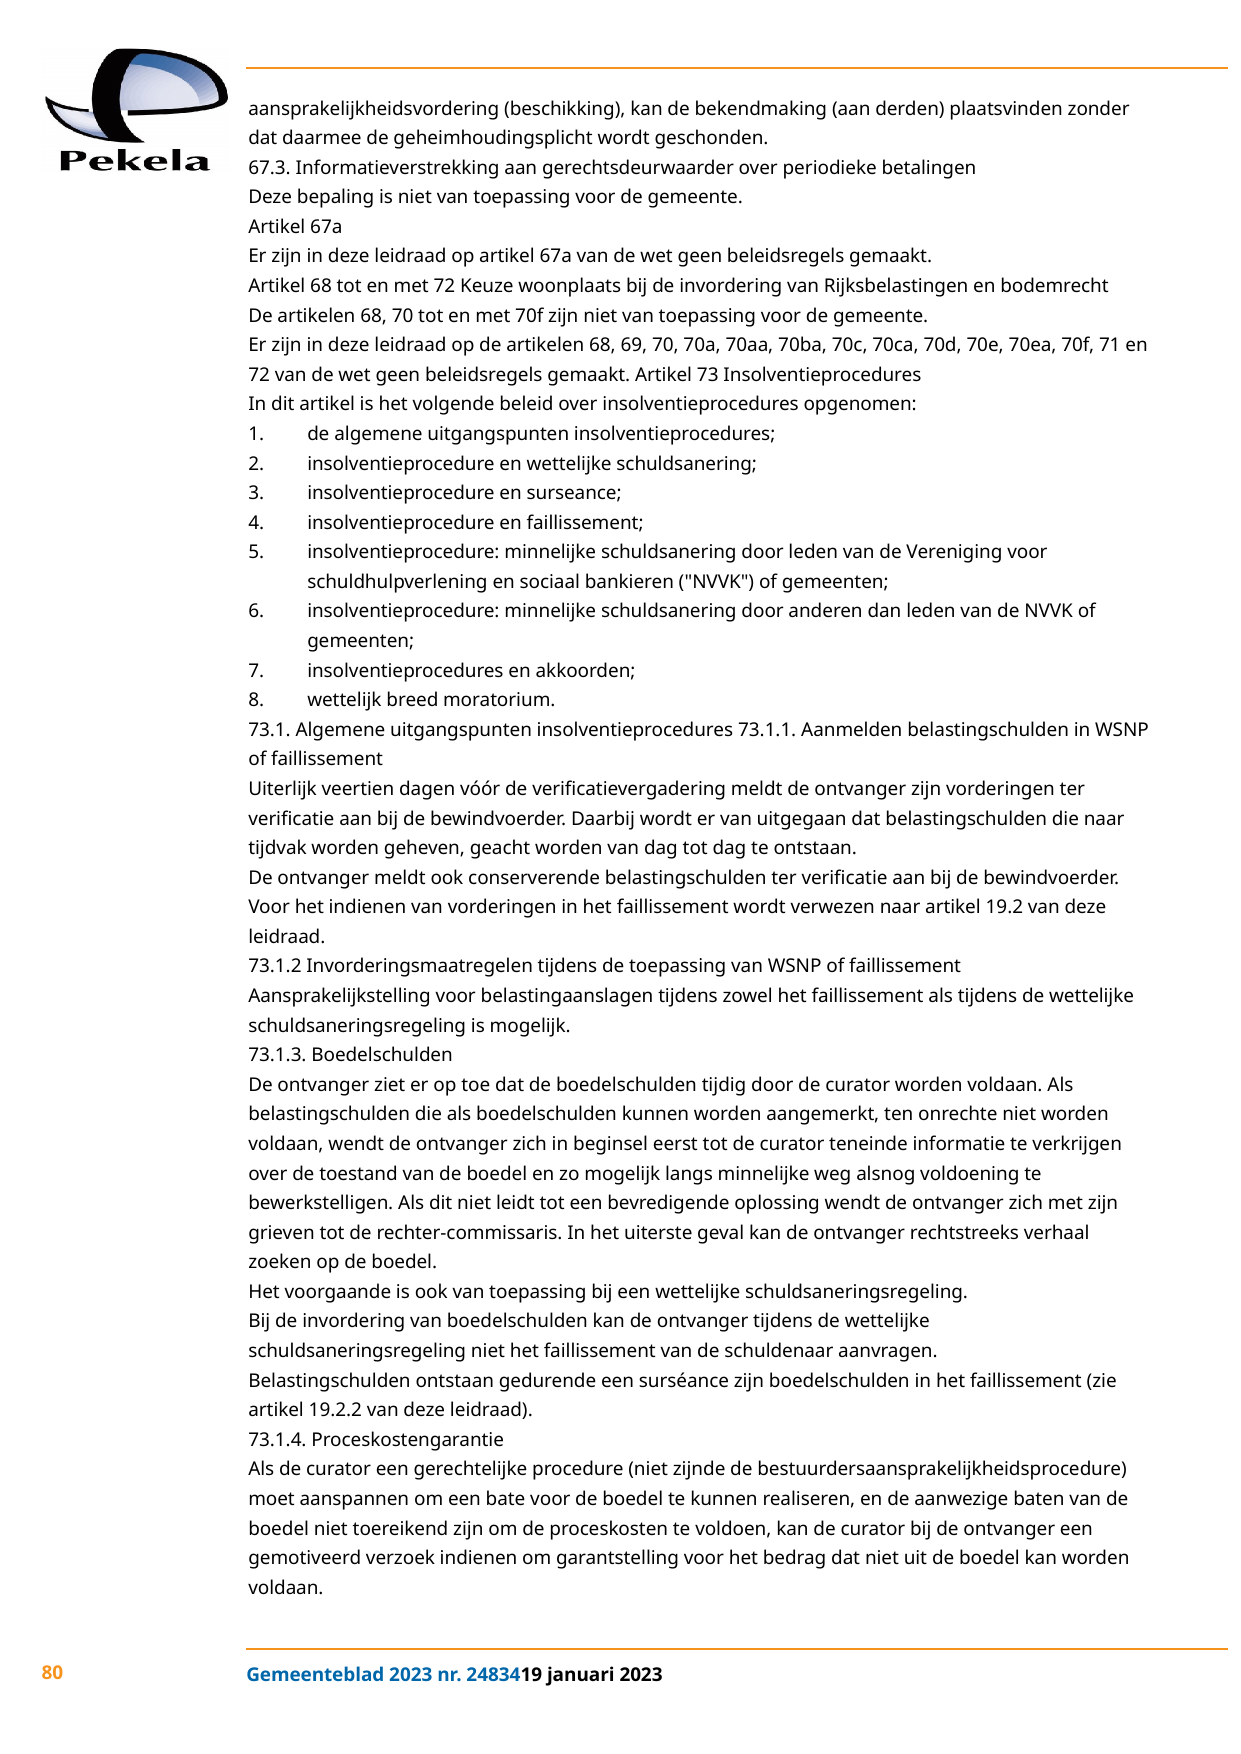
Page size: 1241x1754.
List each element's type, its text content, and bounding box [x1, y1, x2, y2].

text Uiterlijk veertien dagen vóór de verificatievergadering meldt de ontvanger zijn vorderingen ter verificatie aan bij de bewindvoerder. Daarbij wordt er van uitgegaan dat belastingschulden die naar tijdvak worden geheven, geacht worden van dag tot dag te ontstaan. [248, 775, 1152, 860]
list wettelijk breed moratorium. [248, 686, 1152, 712]
text 73.1.2 Invorderingsmaatregelen tijdens de toepassing van WSNP of faillissement [248, 953, 1152, 978]
text Er zijn in deze leidraad op de artikelen 68, 69, 70, 70a, 70aa, 70ba, 70c, 70ca, 70d, 70e, 70ea, 70f, 71 en 72 van de wet geen beleidsregels gemaakt. Artikel 73 Insolventieprocedures [248, 331, 1152, 387]
text Deze bepaling is niet van toepassing voor de gemeente. [248, 183, 1152, 209]
list insolventieprocedures en akkoorden; [248, 657, 1152, 683]
text Artikel 68 tot en met 72 Keuze woonplaats bij de invordering van Rijksbelastingen en bodemrecht [248, 272, 1152, 298]
text Er zijn in deze leidraad op artikel 67a van de wet geen beleidsregels gemaakt. [248, 243, 1152, 268]
text Bij de invordering van boedelschulden kan de ontvanger tijdens de wettelijke schuldsaneringsregeling niet het faillissement van de schuldenaar aanvragen. [248, 1308, 1152, 1363]
list insolventieprocedure: minnelijke schuldsanering door anderen dan leden van de NVVK of gemeenten; [248, 598, 1152, 653]
text 67.3. Informatieverstrekking aan gerechtsdeurwaarder over periodieke betalingen [248, 154, 1152, 180]
text De ontvanger ziet er op toe dat de boedelschulden tijdig door de curator worden voldaan. Als belastingschulden die als boedelschulden kunnen worden aangemerkt, ten onrechte niet worden voldaan, wendt de ontvanger zich in beginsel eerst tot de curator teneinde informatie te verkrijgen over de toestand van de boedel en zo mogelijk langs minnelijke weg alsnog voldoening te bewerkstelligen. Als dit niet leidt tot een bevredigende oplossing wendt de ontvanger zich met zijn grieven tot de rechter-commissaris. In het uiterste geval kan de ontvanger rechtstreeks verhaal zoeken op de boedel. [248, 1071, 1152, 1274]
text 73.1.4. Proceskostengarantie [248, 1426, 1152, 1452]
text De artikelen 68, 70 tot en met 70f zijn niet van toepassing voor de gemeente. [248, 302, 1152, 328]
text In dit artikel is het volgende beleid over insolventieprocedures opgenomen: [248, 391, 1152, 416]
text Voor het indienen van vorderingen in het faillissement wordt verwezen naar artikel 19.2 van deze leidraad. [248, 893, 1152, 949]
text Het voorgaande is ook van toepassing bij een wettelijke schuldsaneringsregeling. [248, 1278, 1152, 1304]
text Belastingschulden ontstaan gedurende een surséance zijn boedelschulden in het faillissement (zie artikel 19.2.2 van deze leidraad). [248, 1367, 1152, 1422]
list insolventieprocedure: minnelijke schuldsanering door leden van de Vereniging voor schuldhulpverlening en sociaal bankieren ("NVVK") of gemeenten; [248, 538, 1152, 594]
picture [41, 47, 231, 172]
text 73.1. Algemene uitgangspunten insolventieprocedures 73.1.1. Aanmelden belastingschulden in WSNP of faillissement [248, 716, 1152, 771]
text De ontvanger meldt ook conserverende belastingschulden ter verificatie aan bij de bewindvoerder. [248, 864, 1152, 890]
list de algemene uitgangspunten insolventieprocedures; [248, 420, 1152, 446]
text Artikel 67a [248, 213, 1152, 239]
text Als de curator een gerechtelijke procedure (niet zijnde de bestuurdersaansprakelijkheidsprocedure) moet aanspannen om een bate voor de boedel te kunnen realiseren, en de aanwezige baten van de boedel niet toereikend zijn om de proceskosten te voldoen, kan de curator bij de ontvanger een gemotiveerd verzoek indienen om garantstelling voor het bedrag dat niet uit de boedel kan worden voldaan. [248, 1456, 1152, 1600]
list insolventieprocedure en faillissement; [248, 509, 1152, 535]
list insolventieprocedure en surseance; [248, 479, 1152, 505]
list insolventieprocedure en wettelijke schuldsanering; [248, 450, 1152, 476]
text 73.1.3. Boedelschulden [248, 1041, 1152, 1067]
text Aansprakelijkstelling voor belastingaanslagen tijdens zowel het faillissement als tijdens de wettelijke schuldsaneringsregeling is mogelijk. [248, 982, 1152, 1038]
text aansprakelijkheidsvordering (beschikking), kan de bekendmaking (aan derden) plaatsvinden zonder dat daarmee de geheimhoudingsplicht wordt geschonden. [248, 95, 1152, 150]
